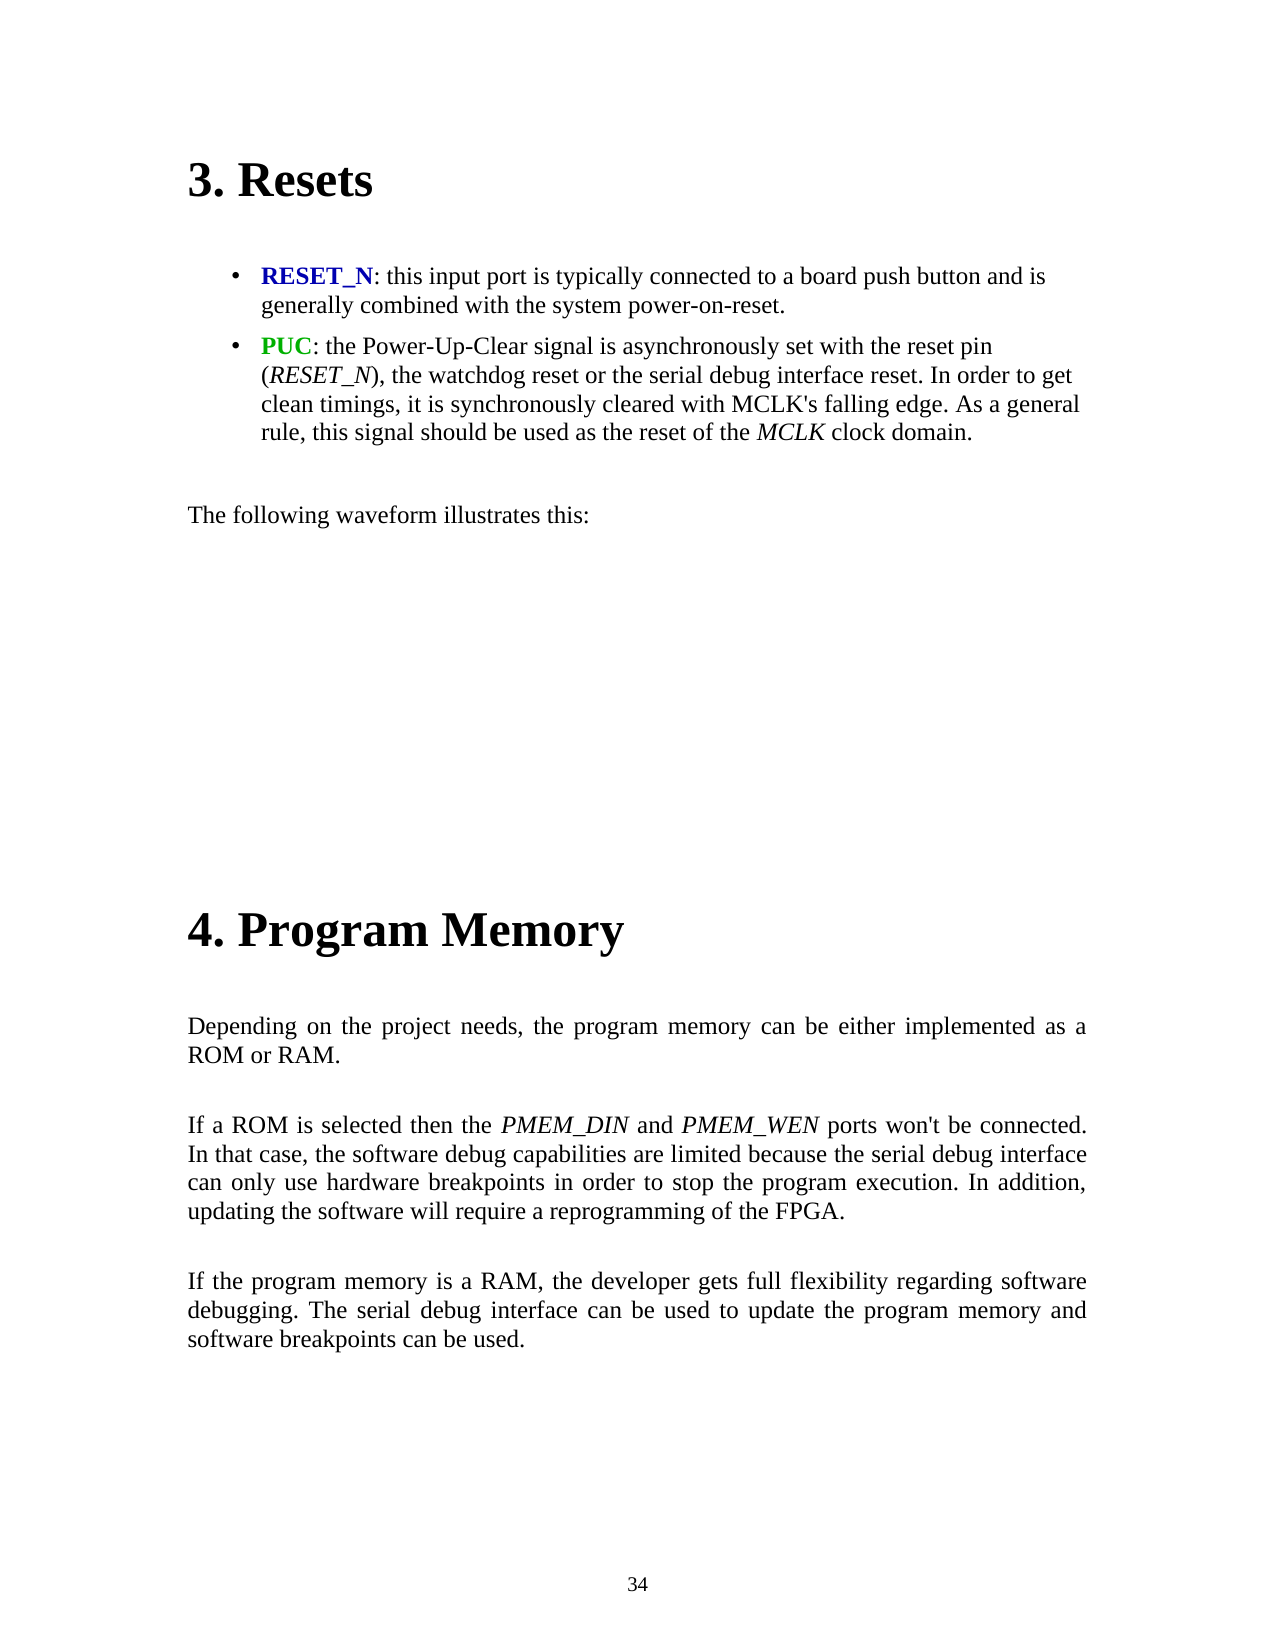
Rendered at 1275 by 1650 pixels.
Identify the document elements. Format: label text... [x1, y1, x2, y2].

list RESET_N: this input port is typically connected to a board push button and is generally combined with the system power-on-reset. [231, 261, 1088, 319]
text Depending on the project needs, the program memory can be either implemented as a ROM or RAM. [187, 1011, 1088, 1069]
text If the program memory is a RAM, the developer gets full flexibility regarding software debugging. The serial debug interface can be used to update the program memory and software breakpoints can be used. [187, 1237, 1088, 1352]
text The following waveform illustrates this: [187, 500, 1088, 529]
text If a ROM is selected then the PMEM_DIN and PMEM_WEN ports won't be connected. In that case, the software debug capabilities are limited because the serial debug interface can only use hardware breakpoints in order to stop the program execution. In addition, updating the software will require a reprogramming of the FPGA. [187, 1081, 1088, 1225]
text 3. Resets [187, 150, 1088, 207]
text 4. Program Memory [187, 900, 1088, 957]
list PUC: the Power-Up-Clear signal is asynchronously set with the reset pin (RESET_N), the watchdog reset or the serial debug interface reset. In order to get clean timings, it is synchronously cleared with MCLK's falling edge. As a general rule, this signal should be used as the reset of the MCLK clock domain. [231, 331, 1088, 446]
